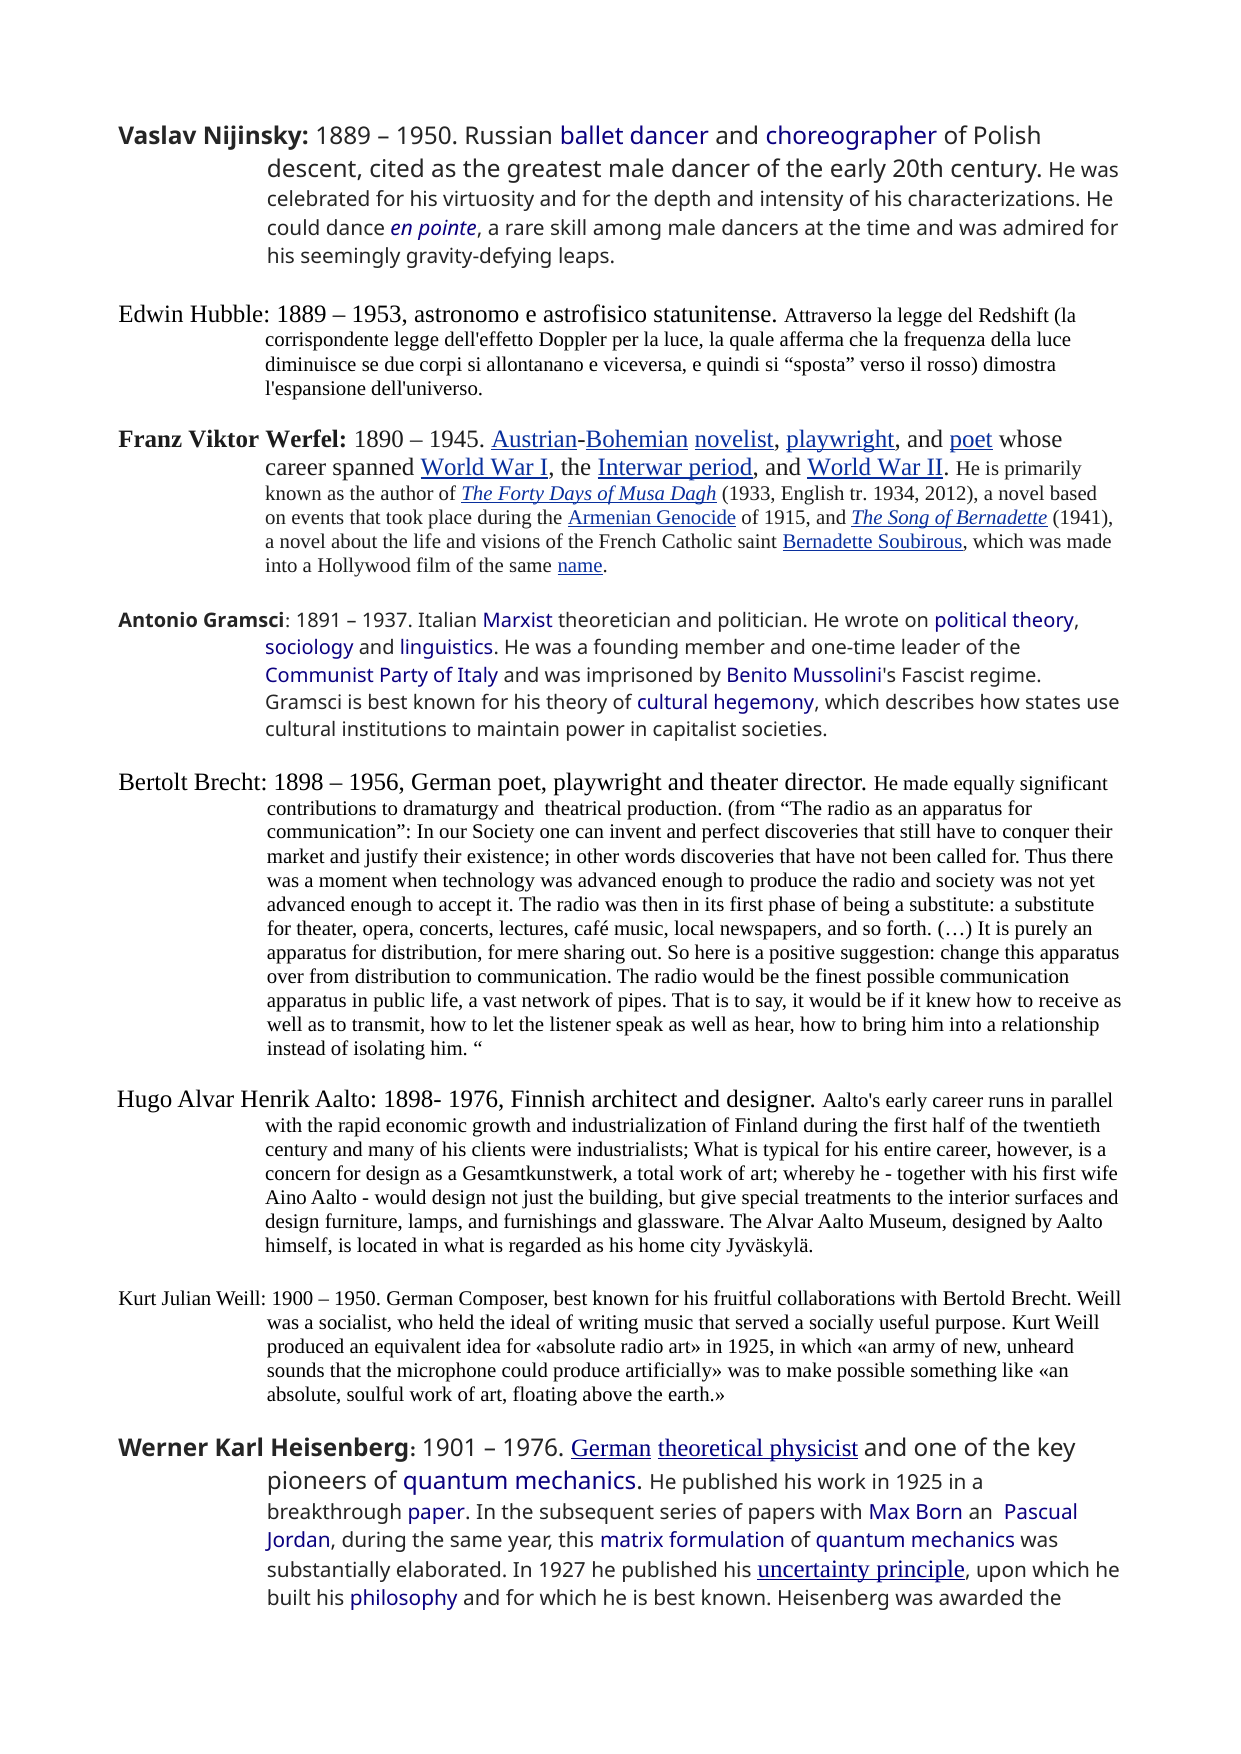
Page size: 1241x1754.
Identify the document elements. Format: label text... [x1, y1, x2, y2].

text Werner Karl Heisenberg: 1901 – 1976. German theoretical physicist and one of the key pioneers of quantum mechanics. He published his work in 1925 in a breakthrough paper. In the subsequent series of papers with Max Born an Pascual Jordan, during the same year, this matrix formulation of quantum mechanics was substantially elaborated. In 1927 he published his uncertainty principle, upon which he built his philosophy and for which he is best known. Heisenberg was awarded the [118, 1430, 1122, 1612]
text Franz Viktor Werfel: 1890 – 1945. Austrian-Bohemian novelist, playwright, and poet whose career spanned World War I, the Interwar period, and World War II. He is primarily known as the author of The Forty Days of Musa Dagh (1933, English tr. 1934, 2012), a novel based on events that took place during the Armenian Genocide of 1915, and The Song of Bernadette (1941), a novel about the life and visions of the French Catholic saint Bernadette Soubirous, which was made into a Hollywood film of the same name. [118, 424, 1122, 577]
text Hugo Alvar Henrik Aalto: 1898- 1976, Finnish architect and designer. Aalto's early career runs in parallel with the rapid economic growth and industrialization of Finland during the first half of the twentieth century and many of his clients were industrialists; What is typical for his entire career, however, is a concern for design as a Gesamtkunstwerk, a total work of art; whereby he - together with his first wife Aino Aalto - would design not just the building, but give special treatments to the interior surfaces and design furniture, lamps, and furnishings and glassware. The Alvar Aalto Museum, designed by Aalto himself, is located in what is regarded as his home city Jyväskylä. [117, 1084, 1122, 1257]
text Bertolt Brecht: 1898 – 1956, German poet, playwright and theater director. He made equally significant contributions to dramaturgy and theatrical production. (from “The radio as an apparatus for communication”: In our Society one can invent and perfect discoveries that still have to conquer their market and justify their existence; in other words discoveries that have not been called for. Thus there was a moment when technology was advanced enough to produce the radio and society was not yet advanced enough to accept it. The radio was then in its first phase of being a substitute: a substitute for theater, opera, concerts, lectures, café music, local newspapers, and so forth. (…) It is purely an apparatus for distribution, for mere sharing out. So here is a positive suggestion: change this apparatus over from distribution to communication. The radio would be the finest possible communication apparatus in public life, a vast network of pipes. That is to say, it would be if it knew how to receive as well as to transmit, how to let the listener speak as well as hear, how to bring him into a relationship instead of isolating him. “ [118, 767, 1122, 1060]
text Vaslav Nijinsky: 1889 – 1950. Russian ballet dancer and choreographer of Polish descent, cited as the greatest male dancer of the early 20th century. He was celebrated for his virtuosity and for the depth and intensity of his characterizations. He could dance en pointe, a rare skill among male dancers at the time and was admired for his seemingly gravity-defying leaps. [118, 118, 1122, 270]
text Kurt Julian Weill: 1900 – 1950. German Composer, best known for his fruitful collaborations with Bertold Brecht. Weill was a socialist, who held the ideal of writing music that served a socially useful purpose. Kurt Weill produced an equivalent idea for «absolute radio art» in 1925, in which «an army of new, unheard sounds that the microphone could produce artificially» was to make possible something like «an absolute, soulful work of art, floating above the earth.» [118, 1286, 1122, 1406]
text Edwin Hubble: 1889 – 1953, astronomo e astrofisico statunitense. Attraverso la legge del Redshift (la corrispondente legge dell'effetto Doppler per la luce, la quale afferma che la frequenza della luce diminuisce se due corpi si allontanano e viceversa, e quindi si “sposta” verso il rosso) dimostra l'espansione dell'universo. [118, 299, 1122, 399]
text Antonio Gramsci: 1891 – 1937. Italian Marxist theoretician and politician. He wrote on political theory, sociology and linguistics. He was a founding member and one-time leader of the Communist Party of Italy and was imprisoned by Benito Mussolini's Fascist regime. Gramsci is best known for his theory of cultural hegemony, which describes how states use cultural institutions to maintain power in capitalist societies. [118, 606, 1122, 743]
